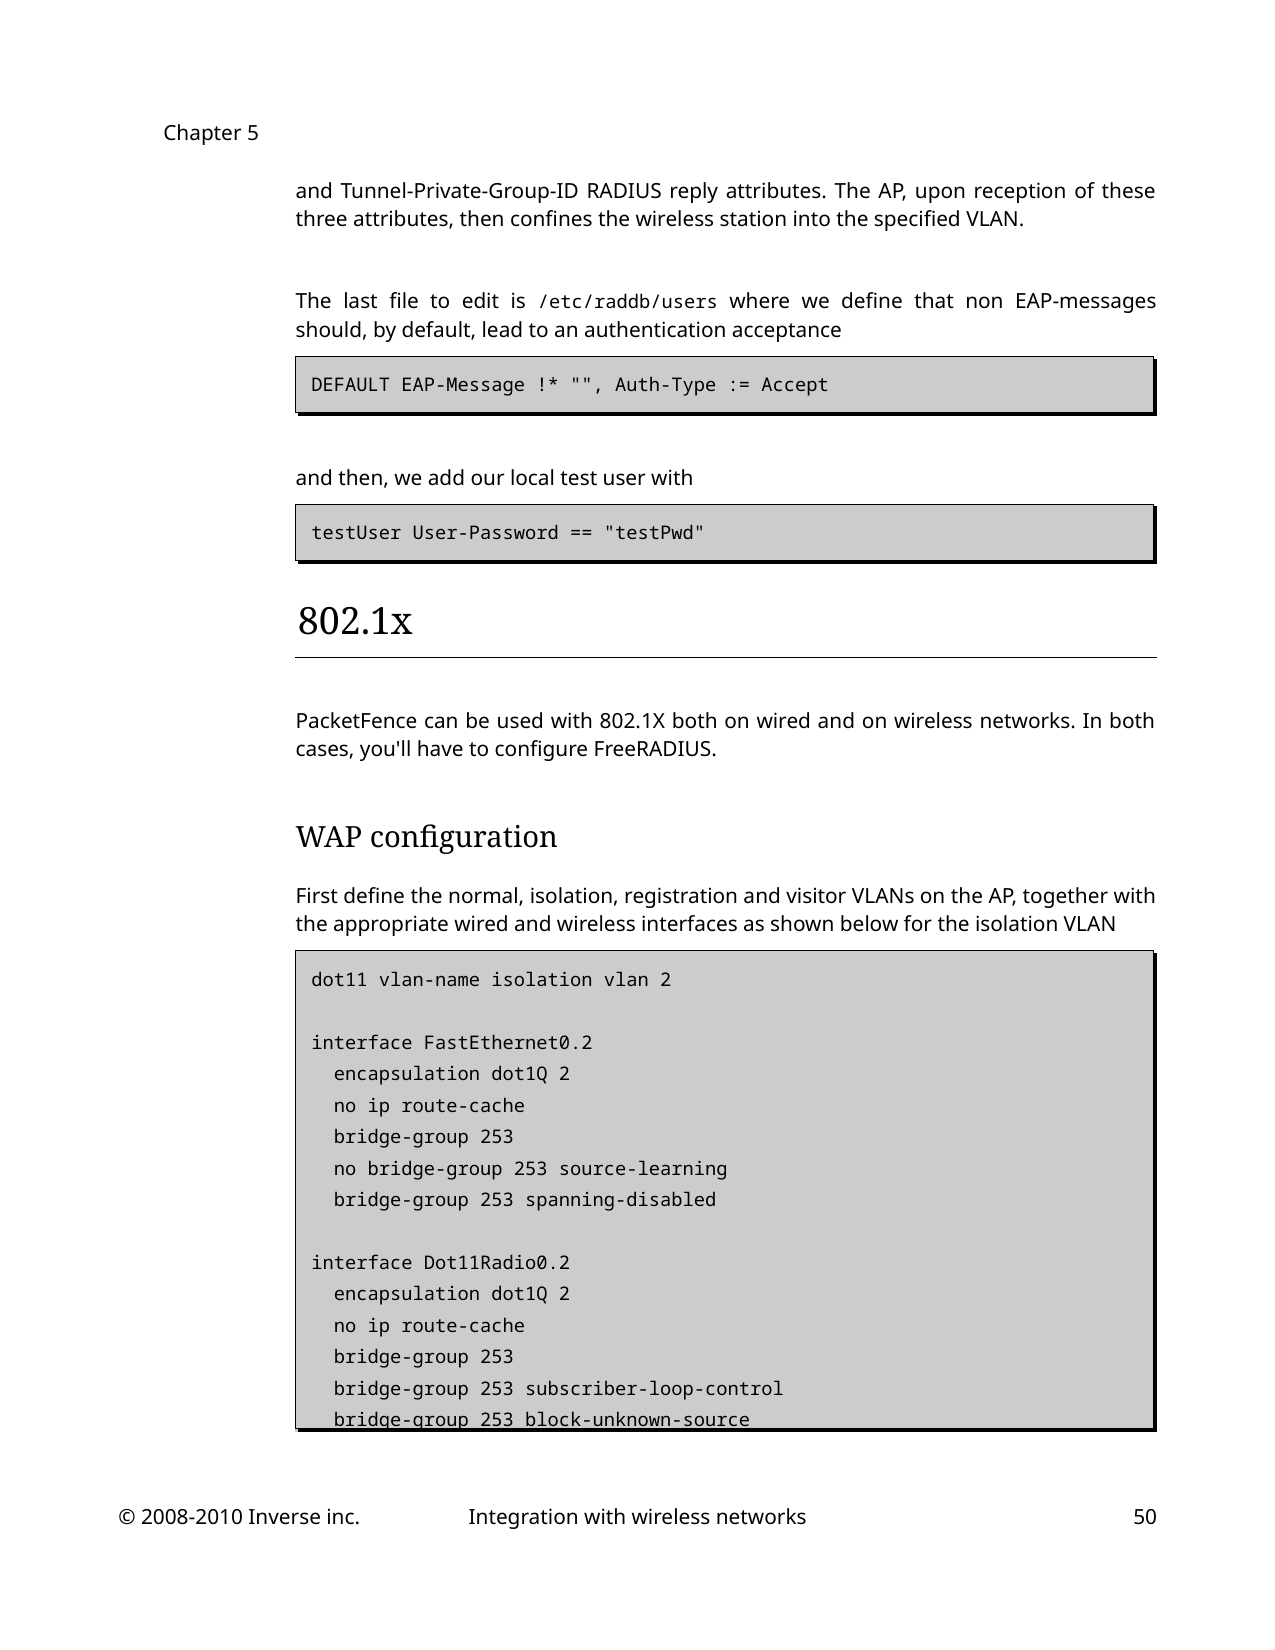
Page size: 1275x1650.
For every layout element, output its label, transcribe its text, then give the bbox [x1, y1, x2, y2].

text bridge-group 253 block-unknown-source [296, 1391, 1153, 1428]
subtitle 802.1x [295, 594, 1157, 657]
text bridge-group 253 [296, 1108, 1153, 1139]
text no ip route-cache [296, 1076, 1153, 1108]
text testUser User-Password == "testPwd" [296, 505, 1153, 560]
text The last file to edit is /etc/raddb/users where we define that non EAP-messages should, by default, lead to an authentication acceptance [295, 286, 1157, 343]
text First define the normal, isolation, registration and visitor VLANs on the AP, together with the appropriate wired and wireless interfaces as shown below for the isolation VLAN [295, 881, 1157, 938]
text dot11 vlan-name isolation vlan 2 [296, 951, 1153, 982]
subtitle WAP configuration [295, 816, 1157, 856]
text bridge-group 253 subscriber-loop-control [296, 1359, 1153, 1391]
text encapsulation dot1Q 2 [296, 1045, 1153, 1076]
text no ip route-cache [296, 1296, 1153, 1328]
text encapsulation dot1Q 2 [296, 1265, 1153, 1296]
text and Tunnel-Private-Group-ID RADIUS reply attributes. The AP, upon reception of these three attributes, then confines the wireless station into the specified VLAN. [295, 176, 1157, 233]
text bridge-group 253 spanning-disabled [296, 1171, 1153, 1202]
text DEFAULT EAP-Message !* "", Auth-Type := Accept [296, 357, 1153, 412]
text and then, we add our local test user with [295, 463, 1157, 491]
text interface FastEthernet0.2 [296, 1013, 1153, 1045]
text bridge-group 253 [296, 1328, 1153, 1359]
text interface Dot11Radio0.2 [296, 1233, 1153, 1265]
text no bridge-group 253 source-learning [296, 1139, 1153, 1171]
text PacketFence can be used with 802.1X both on wired and on wireless networks. In both cases, you'll have to configure FreeRADIUS. [295, 706, 1157, 763]
